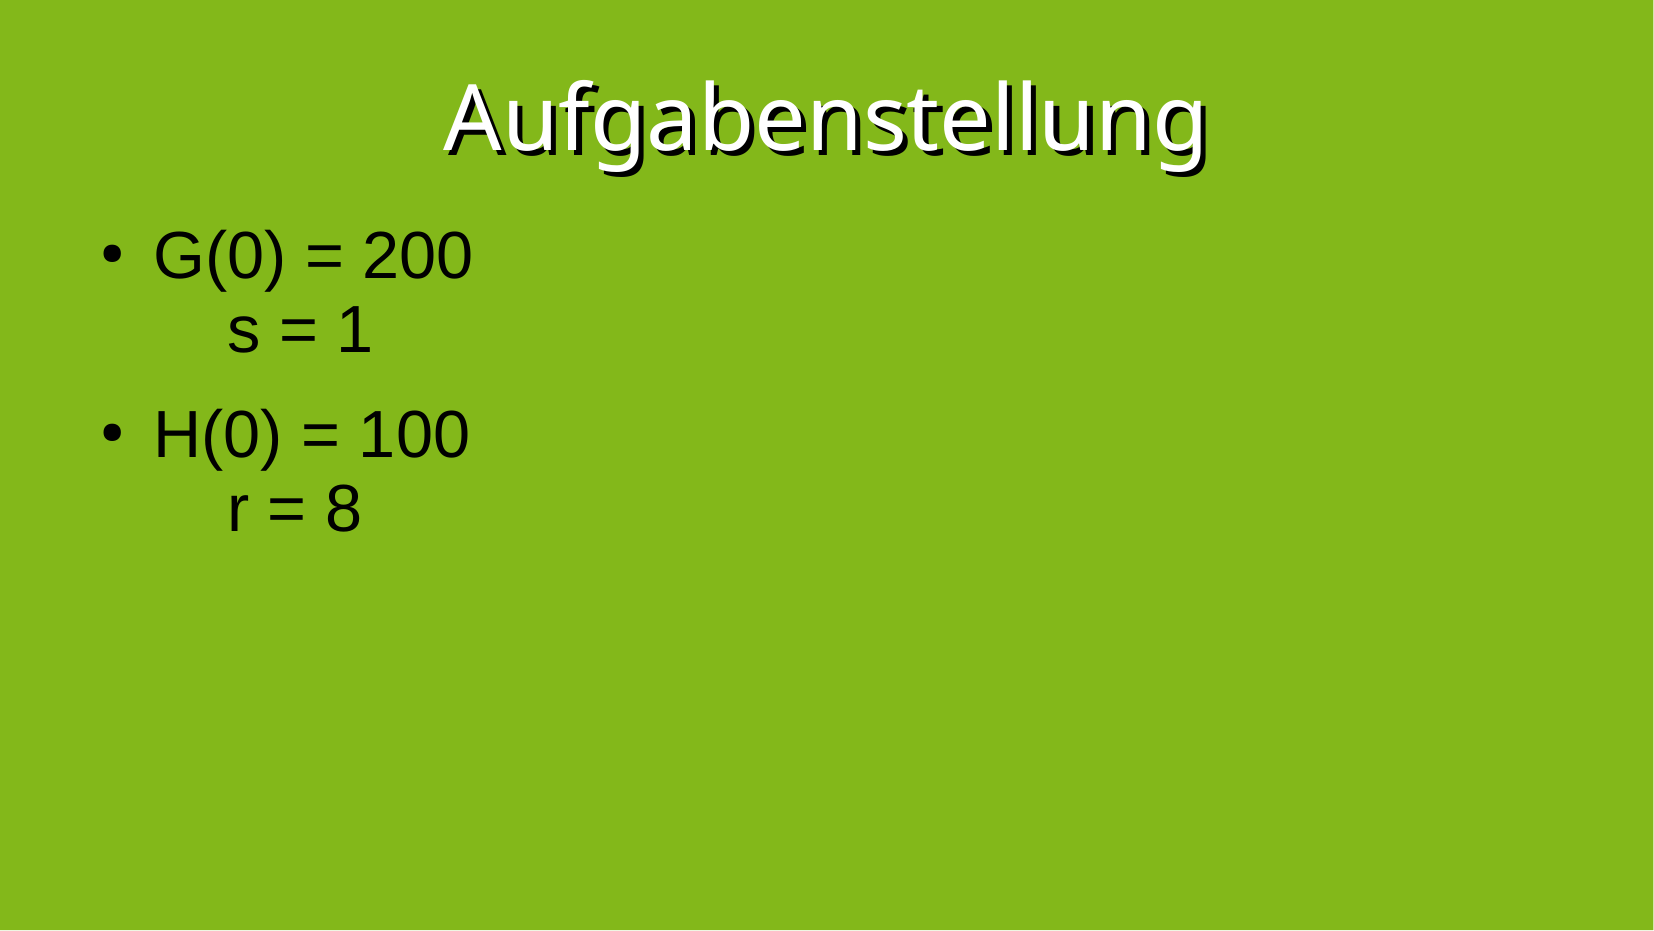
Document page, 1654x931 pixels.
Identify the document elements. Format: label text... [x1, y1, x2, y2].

list G(0) = 200 s = 1 H(0) = 100 r = 8 [82, 217, 1571, 758]
title Aufgabenstellung [82, 37, 1571, 193]
